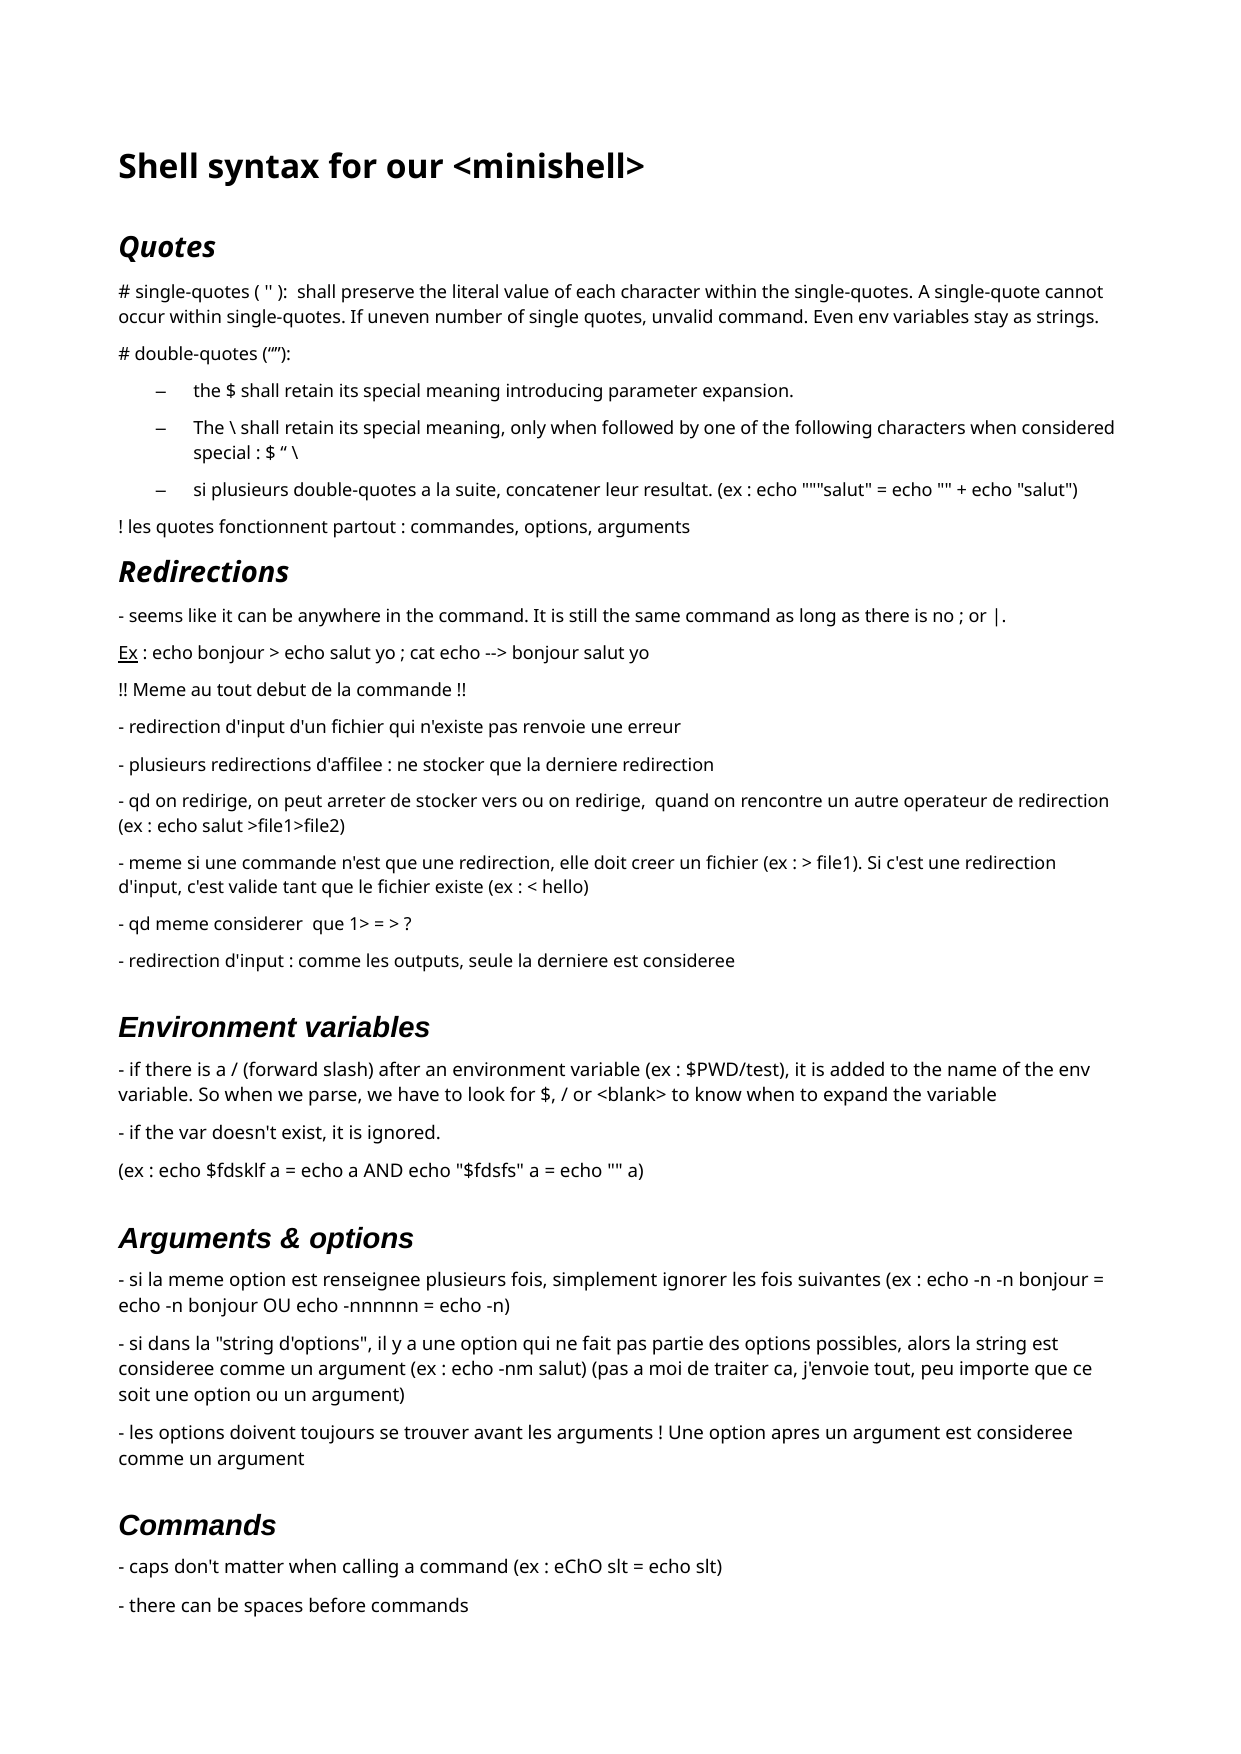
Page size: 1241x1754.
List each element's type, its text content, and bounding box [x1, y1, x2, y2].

text - caps don't matter when calling a command (ex : eChO slt = echo slt) [118, 1554, 1122, 1579]
text - plusieurs redirections d'affilee : ne stocker que la derniere redirection [118, 752, 1122, 776]
text Ex : echo bonjour > echo salut yo ; cat echo --> bonjour salut yo [118, 640, 1122, 665]
text - meme si une commande n'est que une redirection, elle doit creer un fichier (ex : > file1). Si c'est une redirection d'input, c'est valide tant que le fichier existe (ex : < hello) [118, 850, 1122, 899]
list The \ shall retain its special meaning, only when followed by one of the following characters when considered special : $ “ \ [156, 415, 1122, 464]
text - if the var doesn't exist, it is ignored. [118, 1119, 1122, 1145]
text Redirections [118, 551, 1122, 591]
subtitle Commands [118, 1508, 1122, 1541]
subtitle Shell syntax for our <minishell> [118, 143, 1122, 189]
text - si dans la "string d'options", il y a une option qui ne fait pas partie des options possibles, alors la string est consideree comme un argument (ex : echo -nm salut) (pas a moi de traiter ca, j'envoie tout, peu importe que ce soit une option ou un argument) [118, 1330, 1122, 1407]
subtitle Environment variables [118, 1010, 1122, 1043]
text - les options doivent toujours se trouver avant les arguments ! Une option apres un argument est consideree comme un argument [118, 1419, 1122, 1470]
text # single-quotes ( '' ): shall preserve the literal value of each character within the single-quotes. A single-quote cannot occur within single-quotes. If uneven number of single quotes, unvalid command. Even env variables stay as strings. [118, 278, 1122, 329]
text - redirection d'input d'un fichier qui n'existe pas renvoie une erreur [118, 714, 1122, 739]
text ! les quotes fonctionnent partout : commandes, options, arguments [118, 514, 1122, 539]
text # double-quotes (“”): [118, 341, 1122, 366]
text - qd meme considerer que 1> = > ? [118, 911, 1122, 936]
text (ex : echo $fdsklf a = echo a AND echo "$fdsfs" a = echo "" a) [118, 1158, 1122, 1183]
list si plusieurs double-quotes a la suite, concatener leur resultat. (ex : echo """salut" = echo "" + echo "salut") [156, 477, 1122, 502]
text - if there is a / (forward slash) after an environment variable (ex : $PWD/test), it is added to the name of the env variable. So when we parse, we have to look for $, / or <blank> to know when to expand the variable [118, 1056, 1122, 1107]
subtitle Arguments & options [118, 1221, 1122, 1254]
text - there can be spaces before commands [118, 1592, 1122, 1617]
text - seems like it can be anywhere in the command. It is still the same command as long as there is no ; or |. [118, 603, 1122, 628]
text - si la meme option est renseignee plusieurs fois, simplement ignorer les fois suivantes (ex : echo -n -n bonjour = echo -n bonjour OU echo -nnnnnn = echo -n) [118, 1267, 1122, 1318]
text !! Meme au tout debut de la commande !! [118, 677, 1122, 702]
text - redirection d'input : comme les outputs, seule la derniere est consideree [118, 948, 1122, 972]
list the $ shall retain its special meaning introducing parameter expansion. [156, 378, 1122, 403]
text - qd on redirige, on peut arreter de stocker vers ou on redirige, quand on rencontre un autre operateur de redirection (ex : echo salut >file1>file2) [118, 789, 1122, 837]
subtitle Quotes [118, 226, 1122, 266]
